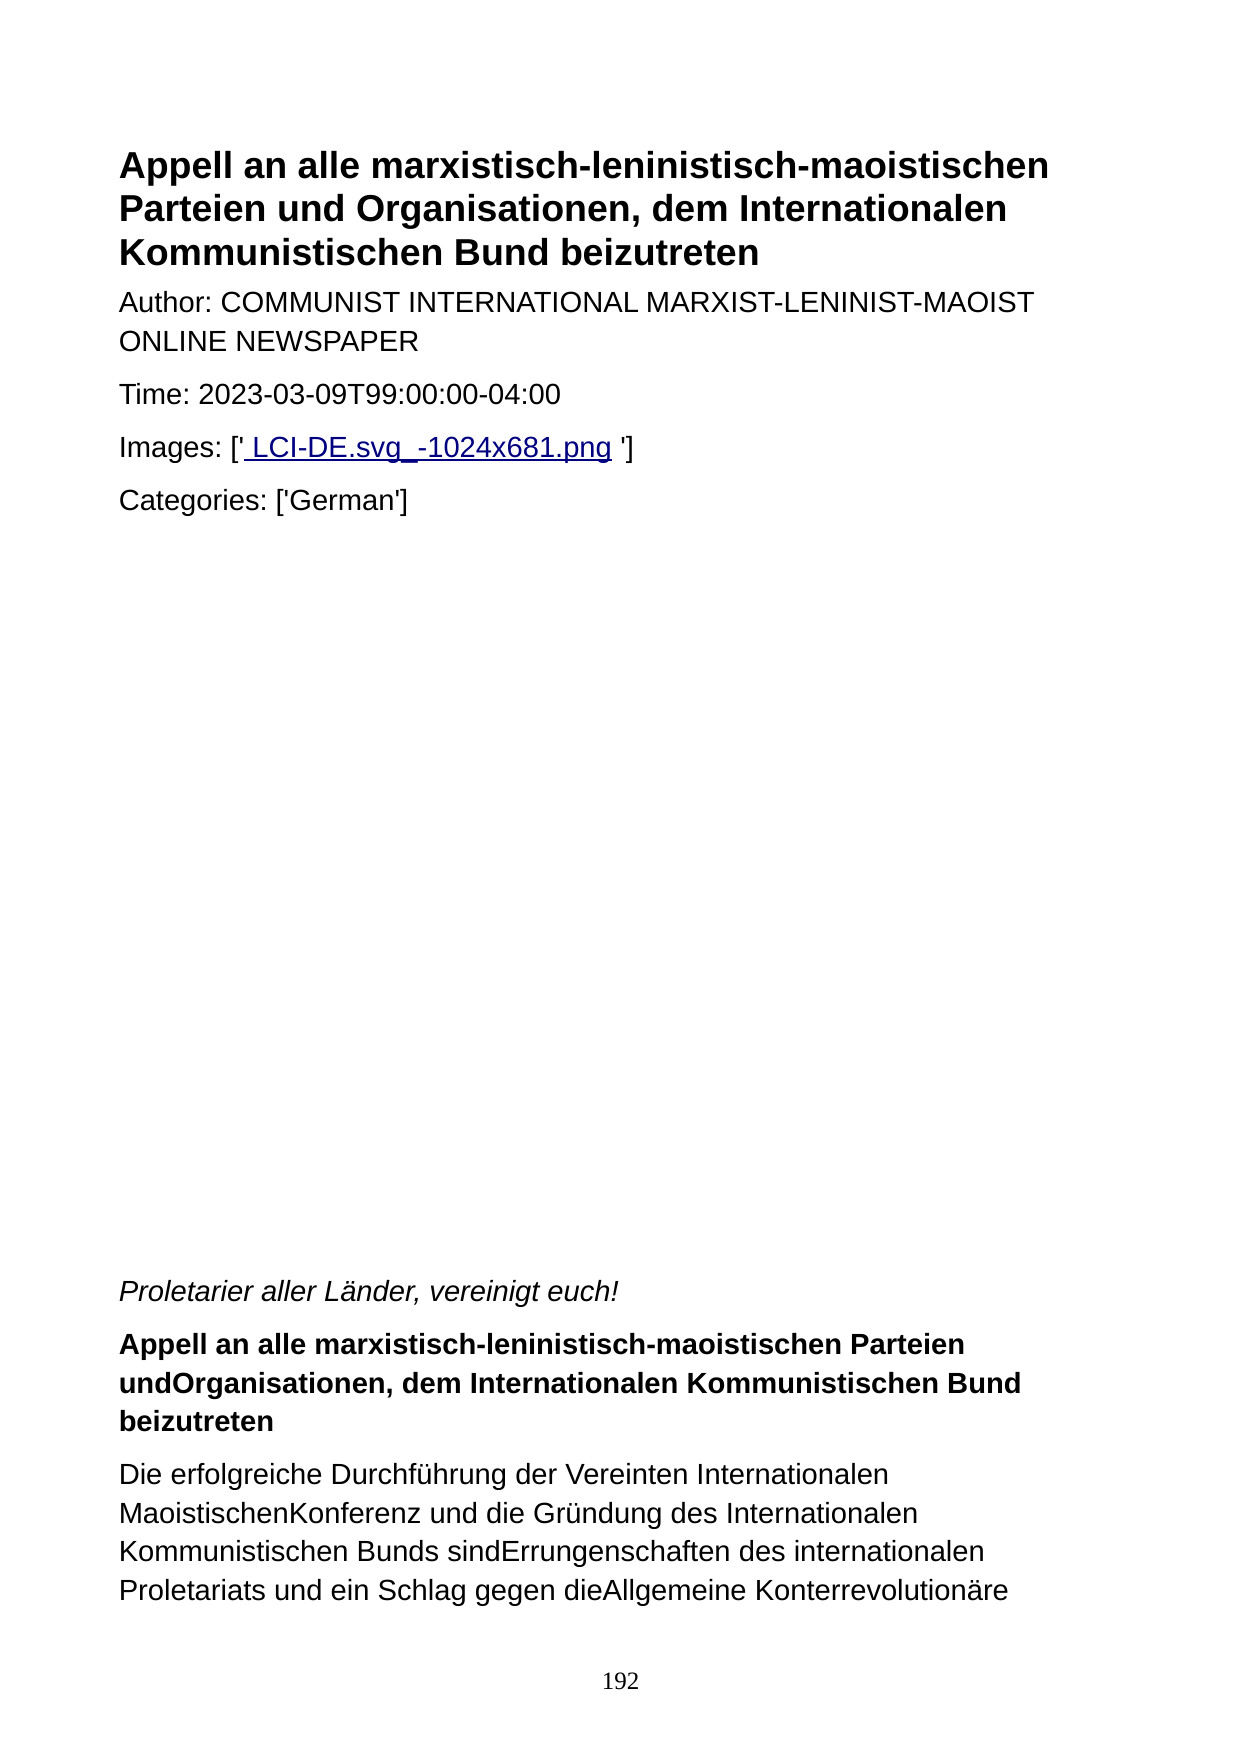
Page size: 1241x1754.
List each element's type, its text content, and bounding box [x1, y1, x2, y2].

text Proletarier aller Länder, vereinigt euch! [118, 1274, 1122, 1308]
text Images: [' LCI-DE.svg_-1024x681.png '] [118, 430, 1122, 464]
text Categories: ['German'] [118, 483, 1122, 517]
text Die erfolgreiche Durchführung der Vereinten Internationalen MaoistischenKonferenz und die Gründung des Internationalen Kommunistischen Bunds sindErrungenschaften des internationalen Proletariats und ein Schlag gegen dieAllgemeine Konterrevolutionäre [118, 1457, 1122, 1607]
text Time: 2023-03-09T99:00:00-04:00 [118, 377, 1122, 411]
subtitle Appell an alle marxistisch-leninistisch-maoistischen Parteien und Organisationen, dem Internationalen Kommunistischen Bund beizutreten [118, 143, 1122, 273]
text Author: COMMUNIST INTERNATIONAL MARXIST-LENINIST-MAOIST ONLINE NEWSPAPER [118, 285, 1122, 357]
text Appell an alle marxistisch-leninistisch-maoistischen Parteien undOrganisationen, dem Internationalen Kommunistischen Bund beizutreten [118, 1327, 1122, 1438]
